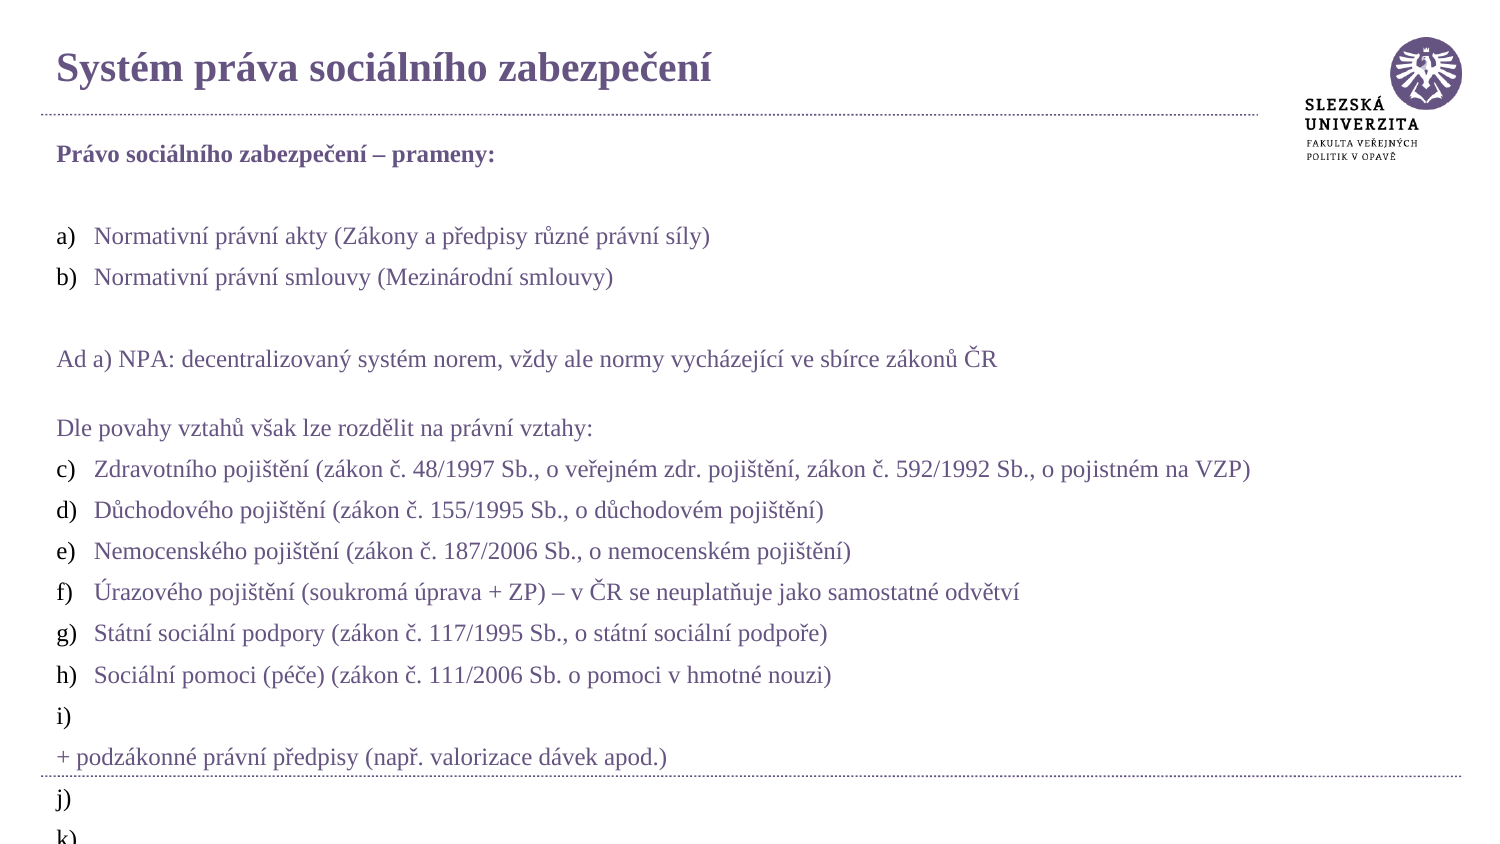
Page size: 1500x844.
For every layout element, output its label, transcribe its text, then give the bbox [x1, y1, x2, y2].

text_box Právo sociálního zabezpečení – prameny: Normativní právní akty (Zákony a předpisy různé právní síly) Normativní právní smlouvy (Mezinárodní smlouvy) Ad a) NPA: decentralizovaný systém norem, vždy ale normy vycházející ve sbírce zákonů ČR Dle povahy vztahů však lze rozdělit na právní vztahy: Zdravotního pojištění (zákon č. 48/1997 Sb., o veřejném zdr. pojištění, zákon č. 592/1992 Sb., o pojistném na VZP) Důchodového pojištění (zákon č. 155/1995 Sb., o důchodovém pojištění) Nemocenského pojištění (zákon č. 187/2006 Sb., o nemocenském pojištění) Úrazového pojištění (soukromá úprava + ZP) – v ČR se neuplatňuje jako samostatné odvětví Státní sociální podpory (zákon č. 117/1995 Sb., o státní sociální podpoře) Sociální pomoci (péče) (zákon č. 111/2006 Sb. o pomoci v hmotné nouzi) + podzákonné právní předpisy (např. valorizace dávek apod.) [41, 132, 1325, 829]
title Systém práva sociálního zabezpečení [41, 32, 1220, 116]
